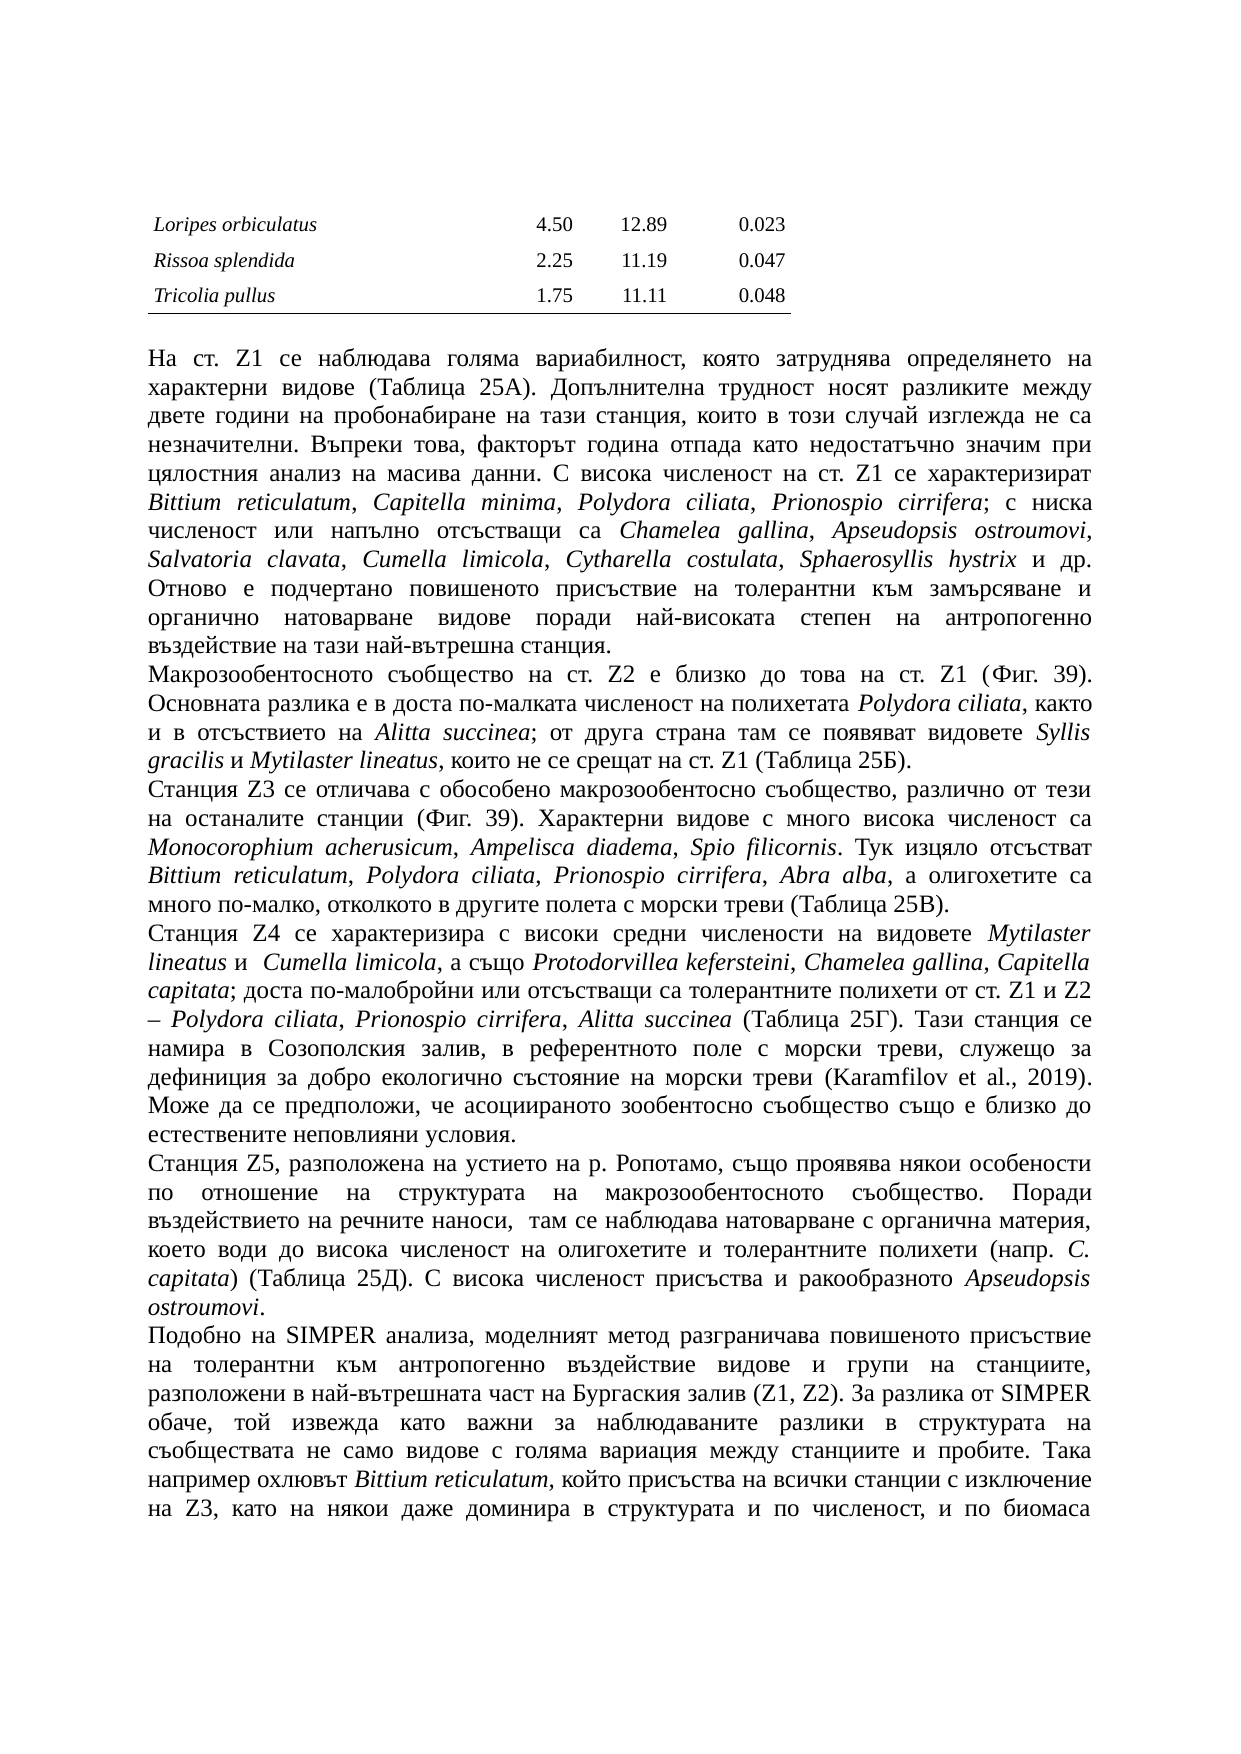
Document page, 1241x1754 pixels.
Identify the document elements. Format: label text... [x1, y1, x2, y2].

table_cell 1.75 [425, 278, 578, 313]
text Станция Z3 се отличава с обособено макрозообентосно съобщество, различно от тези на останалите станции (Фиг. 39). Характерни видове с много висока численост са Monocorophium acherusicum, Ampelisca diadema, Spio filicornis. Тук изцяло отсъстват Bittium reticulatum, Polydora ciliata, Prionospio cirrifera, Abra alba, а олигохетите са много по-малко, отколкото в другите полета с морски треви (Таблица 25В). [148, 774, 1093, 918]
table_cell 0.023 [673, 207, 791, 242]
table_cell 4.50 [425, 207, 578, 242]
table_cell 0.047 [673, 242, 791, 278]
table_cell 2.25 [425, 242, 578, 278]
text Станция Z5, разположена на устието на р. Ропотамо, също проявява някои особености по отношение на структурата на макрозообентосното съобщество. Поради въздействието на речните наноси, там се наблюдава натоварване с органична материя, което води до висока численост на олигохетите и толерантните полихети (напр. C. capitata) (Таблица 25Д). С висока численост присъства и ракообразното Apseudopsis ostroumovi. [148, 1148, 1093, 1320]
text На ст. Z1 се наблюдава голяма вариабилност, която затруднява определянето на характерни видове (Таблица 25А). Допълнителна трудност носят разликите между двете години на пробонабиране на тази станция, които в този случай изглежда не са незначителни. Въпреки това, факторът година отпада като недостатъчно значим при цялостния анализ на масива данни. С висока численост на ст. Z1 се характеризират Bittium reticulatum, Capitella minima, Polydora ciliata, Prionospio cirrifera; с ниска численост или напълно отсъстващи са Chamelea gallina, Apseudopsis ostroumovi, Salvatoria clavata, Cumella limicola, Cytharella costulata, Sphaerosyllis hystrix и др. Отново е подчертано повишеното присъствие на толерантни към замърсяване и органично натоварване видове поради най-високата степен на антропогенно въздействие на тази най-вътрешна станция. [148, 343, 1093, 659]
table_cell 0.048 [673, 278, 791, 313]
text Макрозообентосното съобщество на ст. Z2 е близко до това на ст. Z1 (Фиг. 39). Основната разлика е в доста по-малката численост на полихетата Polydora ciliata, както и в отсъствието на Alitta succinea; от друга страна там се появяват видовете Syllis gracilis и Mytilaster lineatus, които не се срещат на ст. Z1 (Таблица 25Б). [148, 659, 1093, 774]
table_cell 12.89 [578, 207, 673, 242]
text Станция Z4 се характеризира с високи средни числености на видовете Mytilaster lineatus и Cumella limicola, а също Protodorvillea kefersteini, Chamelea gallina, Capitella capitata; доста по-малобройни или отсъстващи са толерантните полихети от ст. Z1 и Z2 – Polydora ciliata, Prionospio cirrifera, Alitta succinea (Таблица 25Г). Тази станция се намира в Созополския залив, в референтното поле с морски треви, служещо за дефиниция за добро екологично състояние на морски треви (Karamfilov et al., 2019). Може да се предположи, че асоциираното зообентосно съобщество също е близко до естествените неповлияни условия. [148, 918, 1093, 1148]
table_cell Rissoa splendida [148, 242, 425, 278]
text Подобно на SIMPER анализа, моделният метод разграничава повишеното присъствие на толерантни към антропогенно въздействие видове и групи на станциите, разположени в най-вътрешната част на Бургаския залив (Z1, Z2). За разлика от SIMPER обаче, той извежда като важни за наблюдаваните разлики в структурата на съобществата не само видове с голяма вариация между станциите и пробите. Така например охлювът Bittium reticulatum, който присъства на всички станции с изключение на Z3, като на някои даже доминира в структурата и по численост, и по биомаса [148, 1320, 1093, 1522]
table_cell 11.19 [578, 242, 673, 278]
table_cell Tricolia pullus [148, 278, 425, 313]
table_cell Loripes orbiculatus [148, 207, 425, 242]
table_cell 11.11 [578, 278, 673, 313]
